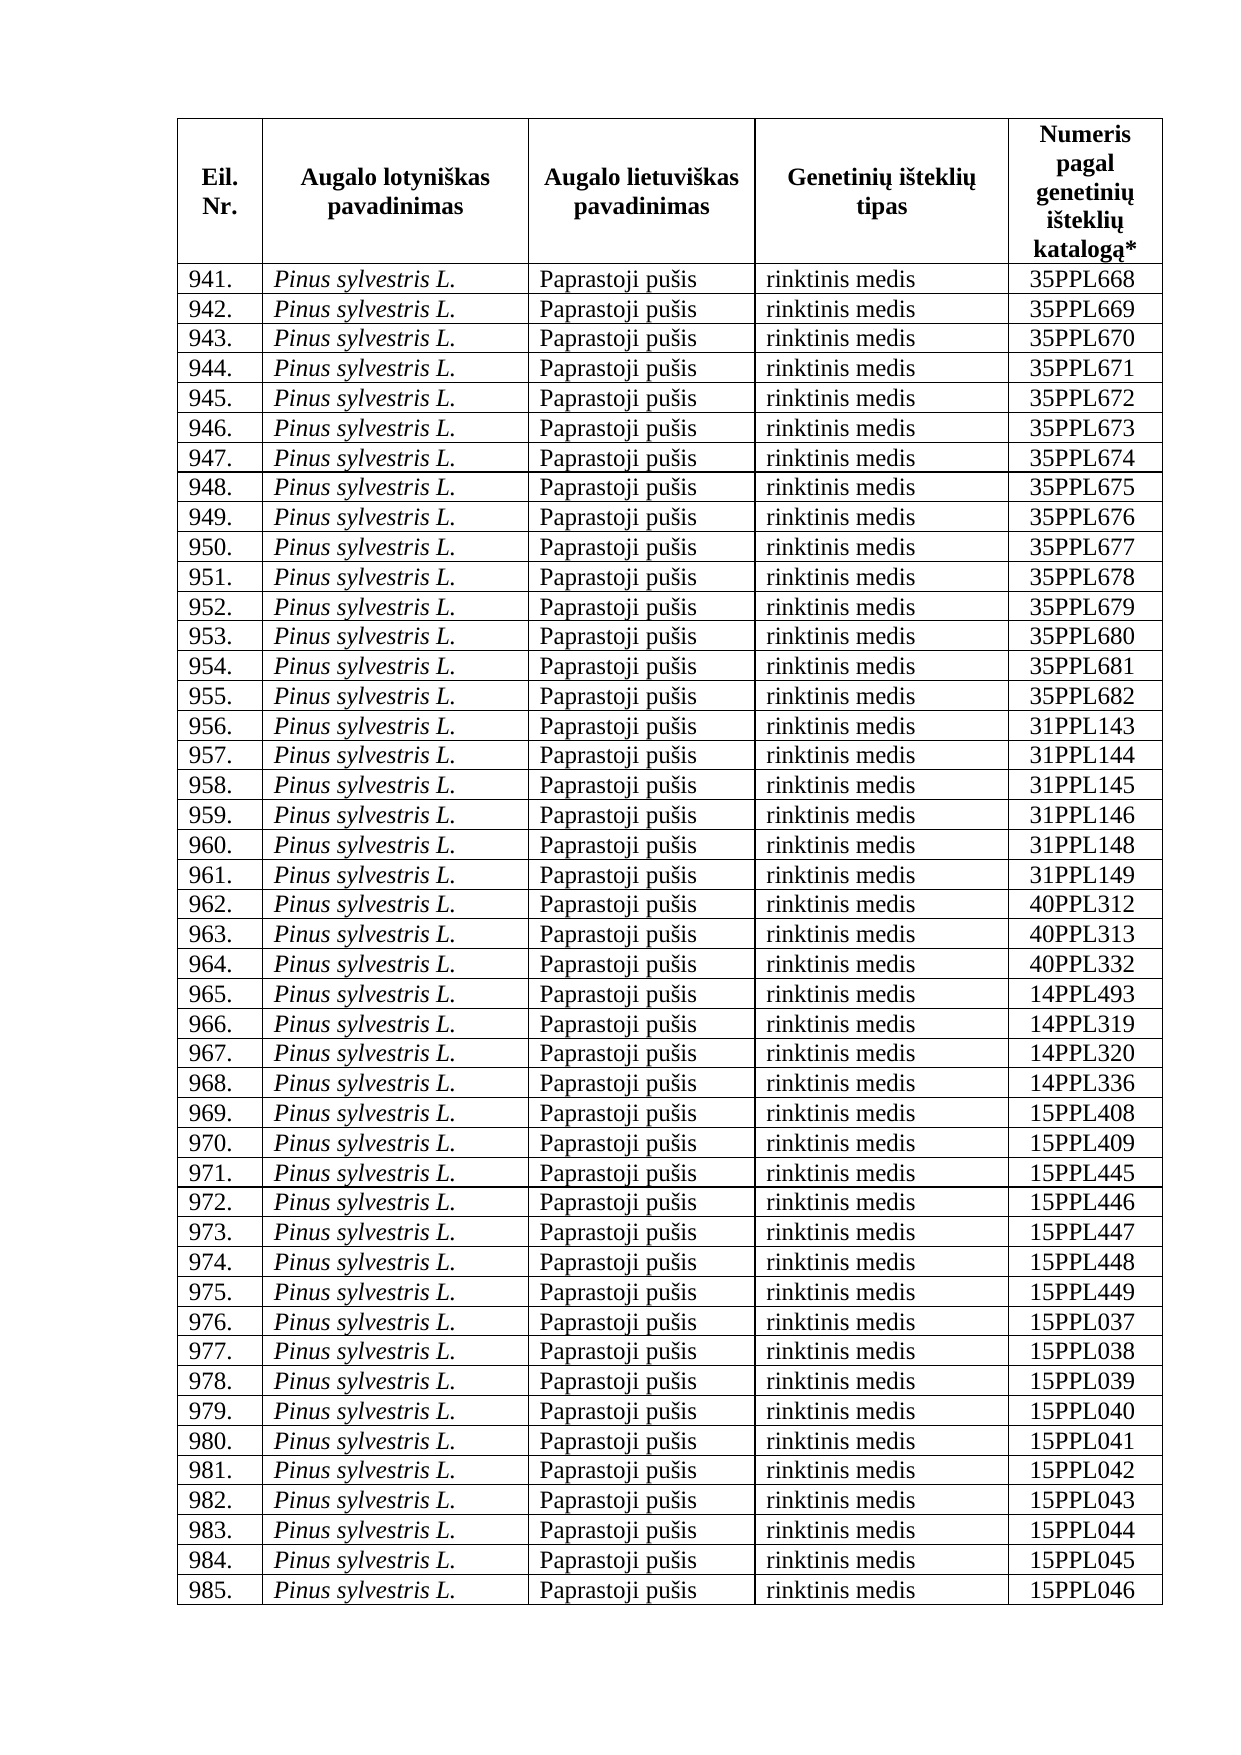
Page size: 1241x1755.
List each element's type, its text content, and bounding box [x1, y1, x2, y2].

table_cell 35PPL673 [1009, 413, 1162, 442]
table_cell Paprastoji pušis [529, 1456, 754, 1484]
table_cell 14PPL493 [1009, 979, 1162, 1008]
table_cell Pinus sylvestris L. [263, 860, 528, 888]
table_cell Pinus sylvestris L. [263, 1098, 528, 1127]
table_cell Paprastoji pušis [529, 1128, 754, 1157]
table_cell 35PPL678 [1009, 562, 1162, 591]
table_cell rinktinis medis [756, 1158, 1008, 1186]
table_cell Paprastoji pušis [529, 532, 754, 561]
table_cell 14PPL319 [1009, 1009, 1162, 1037]
table_cell rinktinis medis [756, 562, 1008, 591]
table_cell 962. [178, 890, 262, 918]
table_cell 954. [178, 651, 262, 680]
table_cell rinktinis medis [756, 1068, 1008, 1097]
table_cell 968. [178, 1068, 262, 1097]
table_cell rinktinis medis [756, 919, 1008, 948]
table_cell rinktinis medis [756, 383, 1008, 412]
table_cell Paprastoji pušis [529, 681, 754, 710]
table_cell rinktinis medis [756, 1039, 1008, 1067]
table_cell rinktinis medis [756, 1396, 1008, 1425]
table_cell Pinus sylvestris L. [263, 770, 528, 799]
table_cell 40PPL313 [1009, 919, 1162, 948]
table_cell 963. [178, 919, 262, 948]
table_cell Paprastoji pušis [529, 1575, 754, 1603]
table_cell Pinus sylvestris L. [263, 1247, 528, 1276]
table_header Eil. Nr. [178, 119, 262, 263]
table_cell Paprastoji pušis [529, 1426, 754, 1454]
table_cell Paprastoji pušis [529, 1217, 754, 1246]
table_cell Pinus sylvestris L. [263, 502, 528, 531]
table_cell 945. [178, 383, 262, 412]
table_cell rinktinis medis [756, 532, 1008, 561]
table_cell rinktinis medis [756, 979, 1008, 1008]
table_cell Paprastoji pušis [529, 830, 754, 859]
table_cell 980. [178, 1426, 262, 1454]
table_cell rinktinis medis [756, 860, 1008, 888]
table_cell rinktinis medis [756, 1336, 1008, 1365]
table_cell Pinus sylvestris L. [263, 1307, 528, 1335]
table_cell 946. [178, 413, 262, 442]
table_cell 973. [178, 1217, 262, 1246]
table_cell rinktinis medis [756, 1188, 1008, 1216]
table_cell 15PPL445 [1009, 1158, 1162, 1186]
table_cell 40PPL312 [1009, 890, 1162, 918]
table_cell 972. [178, 1188, 262, 1216]
table_cell Pinus sylvestris L. [263, 1366, 528, 1395]
table_cell 35PPL675 [1009, 473, 1162, 501]
table_cell rinktinis medis [756, 681, 1008, 710]
table_cell 31PPL146 [1009, 800, 1162, 829]
table_cell Paprastoji pušis [529, 592, 754, 620]
table_cell 35PPL681 [1009, 651, 1162, 680]
table_cell rinktinis medis [756, 770, 1008, 799]
table_cell Pinus sylvestris L. [263, 890, 528, 918]
table_cell Paprastoji pušis [529, 1485, 754, 1514]
table_cell Paprastoji pušis [529, 1098, 754, 1127]
table_cell Pinus sylvestris L. [263, 592, 528, 620]
table_cell Paprastoji pušis [529, 1545, 754, 1574]
table_cell Paprastoji pušis [529, 324, 754, 352]
table_cell 977. [178, 1336, 262, 1365]
table_cell rinktinis medis [756, 830, 1008, 859]
table_cell rinktinis medis [756, 502, 1008, 531]
table_cell Paprastoji pušis [529, 949, 754, 978]
table_cell 15PPL446 [1009, 1188, 1162, 1216]
table_cell rinktinis medis [756, 651, 1008, 680]
table_cell Pinus sylvestris L. [263, 681, 528, 710]
table_cell 35PPL672 [1009, 383, 1162, 412]
table_cell Pinus sylvestris L. [263, 1128, 528, 1157]
table_cell Paprastoji pušis [529, 860, 754, 888]
table_cell Pinus sylvestris L. [263, 711, 528, 739]
table_cell Paprastoji pušis [529, 979, 754, 1008]
table_cell 966. [178, 1009, 262, 1037]
table_cell 971. [178, 1158, 262, 1186]
table_header Genetinių išteklių tipas [756, 119, 1008, 263]
table_cell 40PPL332 [1009, 949, 1162, 978]
table_cell 35PPL674 [1009, 443, 1162, 471]
table_cell Pinus sylvestris L. [263, 979, 528, 1008]
table_cell rinktinis medis [756, 1247, 1008, 1276]
table_cell 15PPL044 [1009, 1515, 1162, 1544]
table_cell rinktinis medis [756, 473, 1008, 501]
table_cell Paprastoji pušis [529, 1068, 754, 1097]
table_cell rinktinis medis [756, 264, 1008, 293]
table_header Augalo lietuviškas pavadinimas [529, 119, 754, 263]
table_cell 958. [178, 770, 262, 799]
table_cell Pinus sylvestris L. [263, 830, 528, 859]
table_cell Pinus sylvestris L. [263, 1009, 528, 1037]
table_cell 31PPL145 [1009, 770, 1162, 799]
table_cell 964. [178, 949, 262, 978]
table_cell 950. [178, 532, 262, 561]
table_cell Pinus sylvestris L. [263, 1515, 528, 1544]
table_cell rinktinis medis [756, 1098, 1008, 1127]
table_cell Pinus sylvestris L. [263, 294, 528, 322]
table_cell 35PPL668 [1009, 264, 1162, 293]
table_cell 970. [178, 1128, 262, 1157]
table_cell 15PPL040 [1009, 1396, 1162, 1425]
table_cell 976. [178, 1307, 262, 1335]
table_cell Pinus sylvestris L. [263, 443, 528, 471]
table_cell Paprastoji pušis [529, 294, 754, 322]
table_cell 941. [178, 264, 262, 293]
table_cell Pinus sylvestris L. [263, 1217, 528, 1246]
table_cell 31PPL148 [1009, 830, 1162, 859]
table_cell Paprastoji pušis [529, 890, 754, 918]
table_cell Pinus sylvestris L. [263, 1575, 528, 1603]
table_cell Paprastoji pušis [529, 621, 754, 650]
table_cell 956. [178, 711, 262, 739]
table_cell rinktinis medis [756, 443, 1008, 471]
table_cell 960. [178, 830, 262, 859]
table_cell rinktinis medis [756, 1217, 1008, 1246]
table_cell 35PPL682 [1009, 681, 1162, 710]
table_cell 974. [178, 1247, 262, 1276]
table_cell 979. [178, 1396, 262, 1425]
table_cell rinktinis medis [756, 1545, 1008, 1574]
table_cell Pinus sylvestris L. [263, 1336, 528, 1365]
table_cell rinktinis medis [756, 592, 1008, 620]
table_cell Paprastoji pušis [529, 413, 754, 442]
table_cell 35PPL669 [1009, 294, 1162, 322]
table_cell Paprastoji pušis [529, 800, 754, 829]
table_cell Pinus sylvestris L. [263, 1039, 528, 1067]
table_cell rinktinis medis [756, 1426, 1008, 1454]
table_cell 953. [178, 621, 262, 650]
table_cell 978. [178, 1366, 262, 1395]
table_cell Pinus sylvestris L. [263, 1545, 528, 1574]
table_cell Pinus sylvestris L. [263, 324, 528, 352]
table_cell Paprastoji pušis [529, 1039, 754, 1067]
table_cell 35PPL679 [1009, 592, 1162, 620]
table_cell Paprastoji pušis [529, 1366, 754, 1395]
table_cell 943. [178, 324, 262, 352]
table_cell Paprastoji pušis [529, 711, 754, 739]
table_cell rinktinis medis [756, 800, 1008, 829]
table_cell rinktinis medis [756, 1366, 1008, 1395]
table_cell Pinus sylvestris L. [263, 1396, 528, 1425]
table_cell rinktinis medis [756, 949, 1008, 978]
table_cell 944. [178, 353, 262, 382]
table_cell Pinus sylvestris L. [263, 473, 528, 501]
table_cell Paprastoji pušis [529, 473, 754, 501]
table_cell Paprastoji pušis [529, 741, 754, 769]
table_cell Paprastoji pušis [529, 1515, 754, 1544]
table_cell 955. [178, 681, 262, 710]
table_cell rinktinis medis [756, 353, 1008, 382]
table_cell 15PPL448 [1009, 1247, 1162, 1276]
table_cell 942. [178, 294, 262, 322]
table_cell 15PPL045 [1009, 1545, 1162, 1574]
table_cell Paprastoji pušis [529, 353, 754, 382]
table_cell Pinus sylvestris L. [263, 1456, 528, 1484]
table_cell 31PPL144 [1009, 741, 1162, 769]
table_cell Paprastoji pušis [529, 919, 754, 948]
table_cell 15PPL046 [1009, 1575, 1162, 1603]
table_cell rinktinis medis [756, 324, 1008, 352]
table_cell 949. [178, 502, 262, 531]
table_cell Pinus sylvestris L. [263, 383, 528, 412]
table_cell 969. [178, 1098, 262, 1127]
table_cell 984. [178, 1545, 262, 1574]
table_cell 951. [178, 562, 262, 591]
table_cell 15PPL039 [1009, 1366, 1162, 1395]
table_cell rinktinis medis [756, 1575, 1008, 1603]
table_cell Pinus sylvestris L. [263, 1068, 528, 1097]
table_cell Pinus sylvestris L. [263, 1158, 528, 1186]
table_cell Pinus sylvestris L. [263, 1277, 528, 1306]
table_cell 981. [178, 1456, 262, 1484]
table_cell 957. [178, 741, 262, 769]
table_cell Paprastoji pušis [529, 1307, 754, 1335]
table_cell 35PPL677 [1009, 532, 1162, 561]
table_cell Paprastoji pušis [529, 1396, 754, 1425]
table_cell 14PPL336 [1009, 1068, 1162, 1097]
table_cell 985. [178, 1575, 262, 1603]
table_cell rinktinis medis [756, 621, 1008, 650]
table_cell Pinus sylvestris L. [263, 1485, 528, 1514]
table_cell 965. [178, 979, 262, 1008]
table_cell rinktinis medis [756, 1456, 1008, 1484]
table_cell 961. [178, 860, 262, 888]
table_header Augalo lotyniškas pavadinimas [263, 119, 528, 263]
table_cell 982. [178, 1485, 262, 1514]
table_cell Pinus sylvestris L. [263, 741, 528, 769]
table_cell 959. [178, 800, 262, 829]
table_cell 975. [178, 1277, 262, 1306]
table_cell 15PPL038 [1009, 1336, 1162, 1365]
table_cell Paprastoji pušis [529, 770, 754, 799]
table_cell Paprastoji pušis [529, 562, 754, 591]
table_cell 31PPL149 [1009, 860, 1162, 888]
table_cell 967. [178, 1039, 262, 1067]
table_cell 952. [178, 592, 262, 620]
table_cell Pinus sylvestris L. [263, 413, 528, 442]
table_cell Pinus sylvestris L. [263, 562, 528, 591]
table_cell 947. [178, 443, 262, 471]
table_cell Pinus sylvestris L. [263, 621, 528, 650]
table_cell rinktinis medis [756, 1128, 1008, 1157]
table_cell Pinus sylvestris L. [263, 1188, 528, 1216]
table_cell Pinus sylvestris L. [263, 264, 528, 293]
table_cell Paprastoji pušis [529, 1188, 754, 1216]
table_cell rinktinis medis [756, 413, 1008, 442]
table_cell 15PPL041 [1009, 1426, 1162, 1454]
table_cell Paprastoji pušis [529, 264, 754, 293]
table_cell 35PPL680 [1009, 621, 1162, 650]
table_cell 15PPL408 [1009, 1098, 1162, 1127]
table_cell rinktinis medis [756, 1009, 1008, 1037]
table_cell Pinus sylvestris L. [263, 532, 528, 561]
table_cell 31PPL143 [1009, 711, 1162, 739]
table_cell Paprastoji pušis [529, 443, 754, 471]
table_cell Paprastoji pušis [529, 1277, 754, 1306]
table_cell 15PPL409 [1009, 1128, 1162, 1157]
table_cell 15PPL042 [1009, 1456, 1162, 1484]
table_cell 15PPL037 [1009, 1307, 1162, 1335]
table_cell Paprastoji pušis [529, 1247, 754, 1276]
table_cell 948. [178, 473, 262, 501]
table_cell Paprastoji pušis [529, 502, 754, 531]
table_cell Paprastoji pušis [529, 1336, 754, 1365]
table_cell Pinus sylvestris L. [263, 949, 528, 978]
table_cell 35PPL670 [1009, 324, 1162, 352]
table_cell Paprastoji pušis [529, 1009, 754, 1037]
table_cell 15PPL447 [1009, 1217, 1162, 1246]
table_cell 15PPL043 [1009, 1485, 1162, 1514]
table_cell Paprastoji pušis [529, 1158, 754, 1186]
table_cell 983. [178, 1515, 262, 1544]
table_cell rinktinis medis [756, 711, 1008, 739]
table_cell 14PPL320 [1009, 1039, 1162, 1067]
table_cell 35PPL676 [1009, 502, 1162, 531]
table_header Numeris pagal genetinių išteklių katalogą* [1009, 119, 1162, 263]
table_cell Pinus sylvestris L. [263, 353, 528, 382]
table_cell rinktinis medis [756, 1515, 1008, 1544]
table_cell Pinus sylvestris L. [263, 651, 528, 680]
table_cell rinktinis medis [756, 294, 1008, 322]
table_cell rinktinis medis [756, 1485, 1008, 1514]
table_cell rinktinis medis [756, 890, 1008, 918]
table_cell rinktinis medis [756, 1307, 1008, 1335]
table_cell Pinus sylvestris L. [263, 919, 528, 948]
table_cell 15PPL449 [1009, 1277, 1162, 1306]
table_cell Paprastoji pušis [529, 651, 754, 680]
table_cell rinktinis medis [756, 741, 1008, 769]
table_cell Pinus sylvestris L. [263, 1426, 528, 1454]
table_cell rinktinis medis [756, 1277, 1008, 1306]
table_cell Pinus sylvestris L. [263, 800, 528, 829]
table_cell Paprastoji pušis [529, 383, 754, 412]
table_cell 35PPL671 [1009, 353, 1162, 382]
